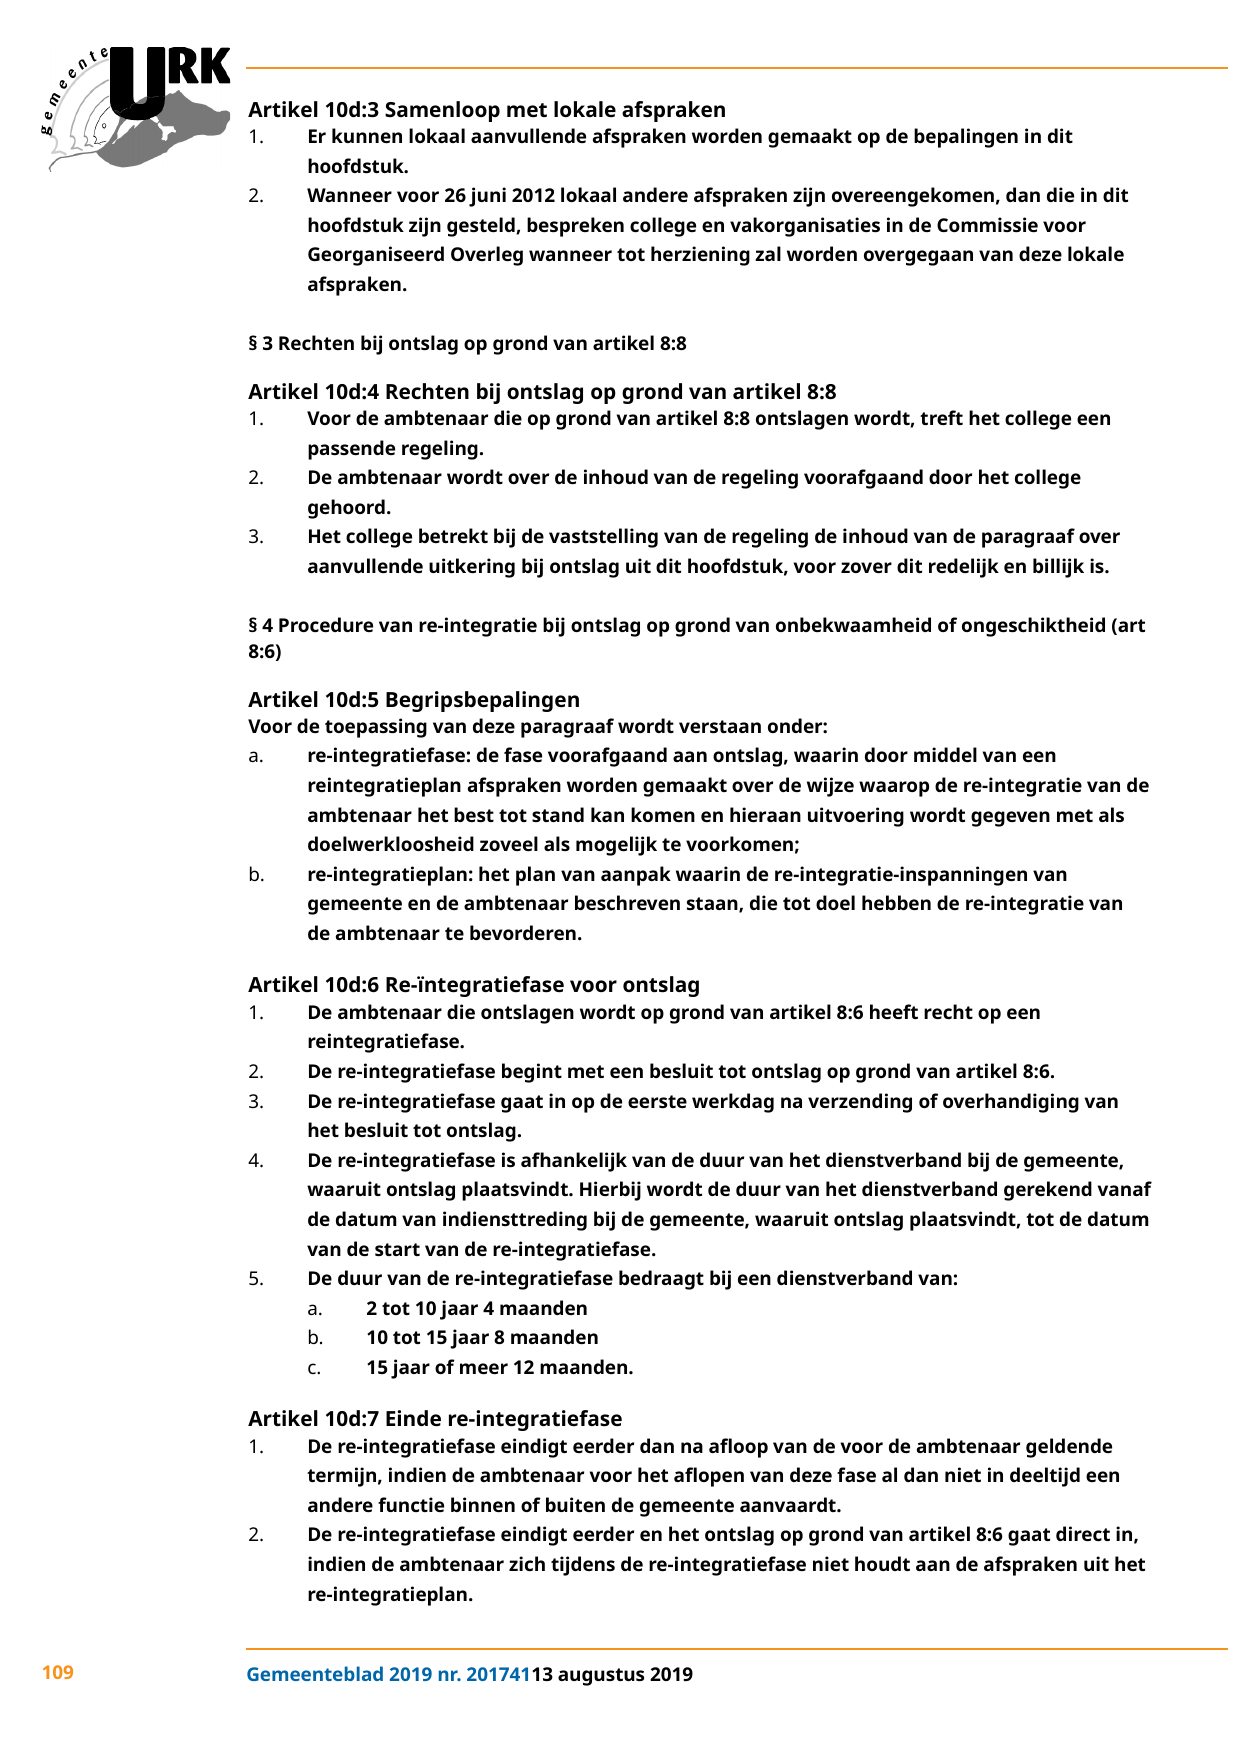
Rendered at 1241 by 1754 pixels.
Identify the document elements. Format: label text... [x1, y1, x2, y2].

list De re-integratiefase eindigt eerder en het ontslag op grond van artikel 8:6 gaat direct in, indien de ambtenaar zich tijdens de re-integratiefase niet houdt aan de afspraken uit het re-integratieplan. [248, 1522, 1152, 1607]
text Artikel 10d:7 Einde re-integratiefase [248, 1404, 1152, 1433]
text Artikel 10d:6 Re-ïntegratiefase voor ontslag [248, 971, 1152, 999]
text Artikel 10d:3 Samenloop met lokale afspraken [248, 95, 1152, 123]
list 2 tot 10 jaar 4 maanden [307, 1295, 1152, 1321]
list 10 tot 15 jaar 8 maanden [307, 1324, 1152, 1350]
text § 3 Rechten bij ontslag op grond van artikel 8:8 [248, 330, 1152, 356]
list Voor de ambtenaar die op grond van artikel 8:8 ontslagen wordt, treft het college een passende regeling. [248, 405, 1152, 461]
list De duur van de re-integratiefase bedraagt bij een dienstverband van: [248, 1265, 1152, 1291]
text Artikel 10d:4 Rechten bij ontslag op grond van artikel 8:8 [248, 377, 1152, 405]
list De re-integratiefase gaat in op de eerste werkdag na verzending of overhandiging van het besluit tot ontslag. [248, 1088, 1152, 1143]
text Artikel 10d:5 Begripsbepalingen [248, 685, 1152, 713]
list De re-integratiefase eindigt eerder dan na afloop van de voor de ambtenaar geldende termijn, indien de ambtenaar voor het aflopen van deze fase al dan niet in deeltijd een andere functie binnen of buiten de gemeente aanvaardt. [248, 1433, 1152, 1518]
list De ambtenaar die ontslagen wordt op grond van artikel 8:6 heeft recht op een reintegratiefase. [248, 999, 1152, 1054]
list 15 jaar of meer 12 maanden. [307, 1354, 1152, 1380]
list re-integratieplan: het plan van aanpak waarin de re-integratie-inspanningen van gemeente en de ambtenaar beschreven staan, die tot doel hebben de re-integratie van de ambtenaar te bevorderen. [248, 861, 1152, 946]
list Het college betrekt bij de vaststelling van de regeling de inhoud van de paragraaf over aanvullende uitkering bij ontslag uit dit hoofdstuk, voor zover dit redelijk en billijk is. [248, 524, 1152, 579]
text Voor de toepassing van deze paragraaf wordt verstaan onder: [248, 713, 1152, 739]
picture [41, 47, 231, 172]
list Wanneer voor 26 juni 2012 lokaal andere afspraken zijn overeengekomen, dan die in dit hoofdstuk zijn gesteld, bespreken college en vakorganisaties in de Commissie voor Georganiseerd Overleg wanneer tot herziening zal worden overgegaan van deze lokale afspraken. [248, 182, 1152, 297]
list Er kunnen lokaal aanvullende afspraken worden gemaakt op de bepalingen in dit hoofdstuk. [248, 123, 1152, 178]
text § 4 Procedure van re-integratie bij ontslag op grond van onbekwaamheid of ongeschiktheid (art 8:6) [248, 612, 1152, 664]
list De ambtenaar wordt over de inhoud van de regeling voorafgaand door het college gehoord. [248, 464, 1152, 520]
list re-integratiefase: de fase voorafgaand aan ontslag, waarin door middel van een reintegratieplan afspraken worden gemaakt over de wijze waarop de re-integratie van de ambtenaar het best tot stand kan komen en hieraan uitvoering wordt gegeven met als doelwerkloosheid zoveel als mogelijk te voorkomen; [248, 743, 1152, 857]
list De re-integratiefase begint met een besluit tot ontslag op grond van artikel 8:6. [248, 1058, 1152, 1084]
list De re-integratiefase is afhankelijk van de duur van het dienstverband bij de gemeente, waaruit ontslag plaatsvindt. Hierbij wordt de duur van het dienstverband gerekend vanaf de datum van indiensttreding bij de gemeente, waaruit ontslag plaatsvindt, tot de datum van de start van de re-integratiefase. [248, 1147, 1152, 1261]
